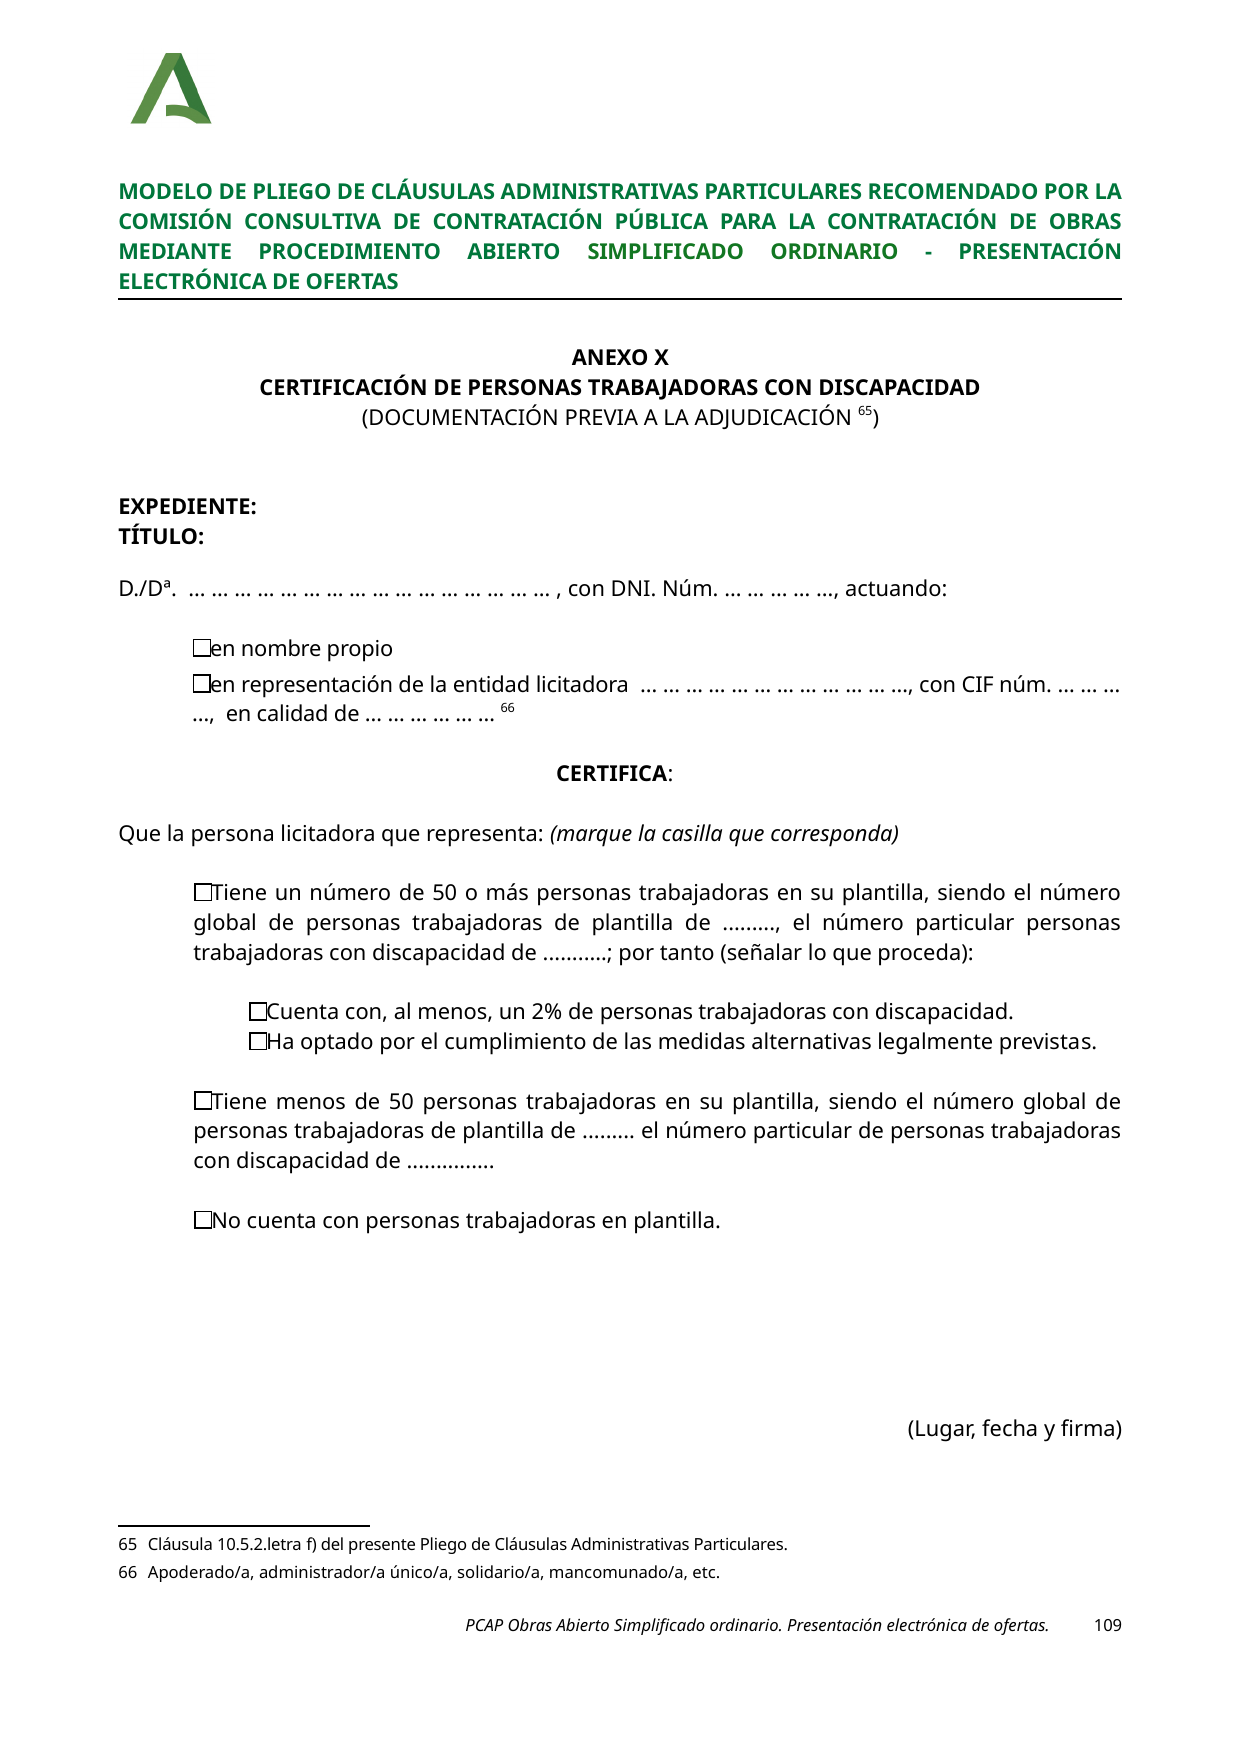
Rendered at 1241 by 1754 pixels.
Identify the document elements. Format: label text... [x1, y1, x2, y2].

text D./Dª. … … … … … … … … … … … … … … … … , con DNI. Núm. … … … … …, actuando: [118, 573, 1122, 603]
text MODELO DE PLIEGO DE CLÁUSULAS ADMINISTRATIVAS PARTICULARES RECOMENDADO POR LA COMISIÓN CONSULTIVA DE CONTRATACIÓN PÚBLICA PARA LA CONTRATACIÓN DE OBRAS MEDIANTE PROCEDIMIENTO ABIERTO SIMPLIFICADO ORDINARIO - PRESENTACIÓN ELECTRÓNICA DE OFERTAS [118, 176, 1122, 298]
text ANEXO X [118, 342, 1122, 372]
list Ha optado por el cumplimiento de las medidas alternativas legalmente previstas. [213, 1026, 1122, 1056]
list Cuenta con, al menos, un 2% de personas trabajadoras con discapacidad. [213, 996, 1122, 1026]
list Tiene un número de 50 o más personas trabajadoras en su plantilla, siendo el número global de personas trabajadoras de plantilla de ........., el número particular personas trabajadoras con discapacidad de ........…; por tanto (señalar lo que proceda): [156, 877, 1122, 967]
text CERTIFICACIÓN DE PERSONAS TRABAJADORAS CON DISCAPACIDAD [118, 372, 1122, 402]
text en nombre propio [192, 633, 1122, 663]
text Apoderado/a, administrador/a único/a, solidario/a, mancomunado/a, etc. [118, 1561, 1122, 1584]
text Cláusula 10.5.2.letra f) del presente Pliego de Cláusulas Administrativas Particulares. [118, 1532, 1122, 1555]
picture [127, 48, 216, 128]
text CERTIFICA: [118, 758, 1122, 788]
text EXPEDIENTE: [118, 491, 1122, 521]
text TÍTULO: [118, 521, 1122, 551]
list No cuenta con personas trabajadoras en plantilla. [156, 1205, 1122, 1235]
list Tiene menos de 50 personas trabajadoras en su plantilla, siendo el número global de personas trabajadoras de plantilla de ......... el número particular de personas trabajadoras con discapacidad de ............... [156, 1086, 1122, 1175]
text en representación de la entidad licitadora … … … … … … … … … … … …, con CIF núm. … … … …, en calidad de … … … … … … [192, 669, 1122, 728]
text (Lugar, fecha y firma) [118, 1413, 1122, 1443]
text (DOCUMENTACIÓN PREVIA A LA ADJUDICACIÓN ) [118, 402, 1122, 431]
text Que la persona licitadora que representa: (marque la casilla que corresponda) [118, 818, 1122, 847]
